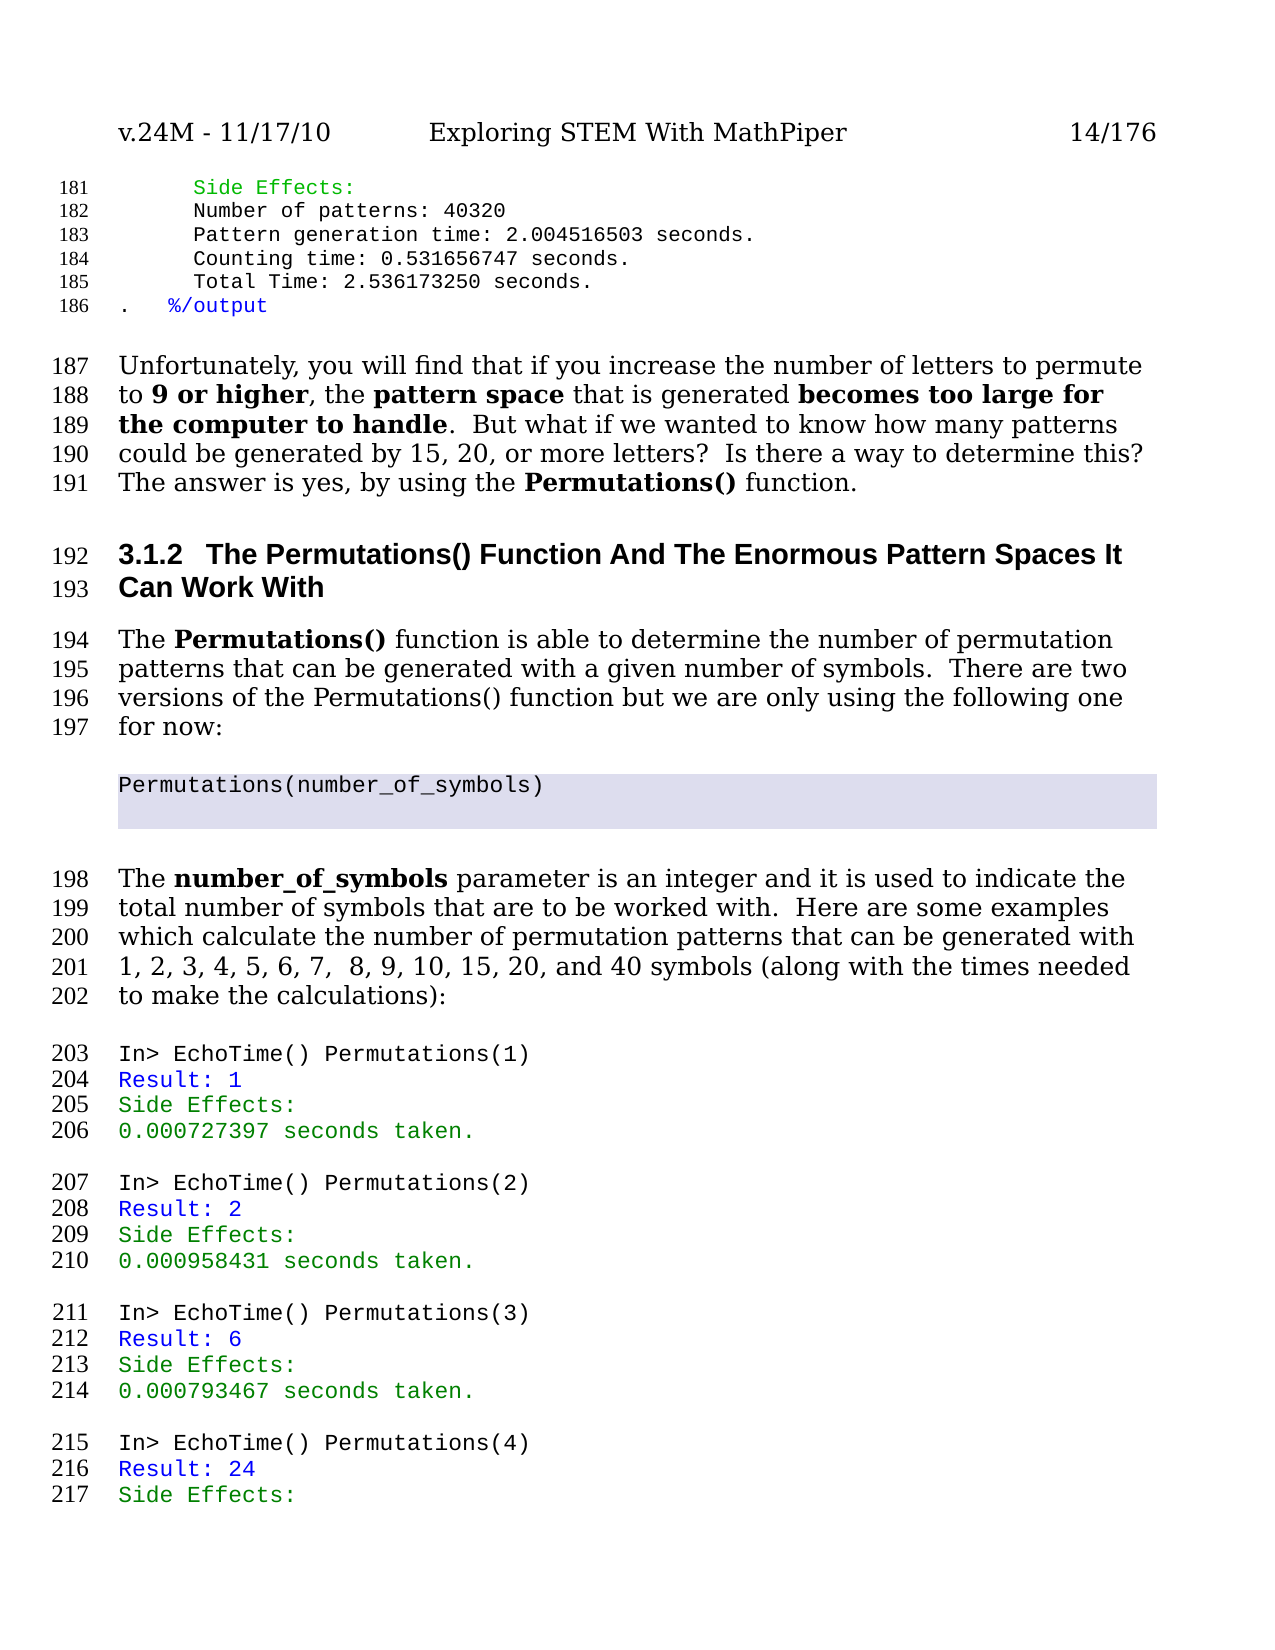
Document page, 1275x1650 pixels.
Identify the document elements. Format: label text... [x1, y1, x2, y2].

text 0.000793467 seconds taken. [118, 1379, 1157, 1405]
text Side Effects: [118, 177, 1157, 200]
table_header Permutations(number_of_symbols) [118, 774, 1157, 829]
text Result: 24 [118, 1457, 1157, 1483]
text Number of patterns: 40320 [118, 200, 1157, 224]
text Total Time: 2.536173250 seconds. [118, 271, 1157, 295]
text Result: 6 [118, 1327, 1157, 1353]
text Result: 2 [118, 1198, 1157, 1223]
text Side Effects: [118, 1483, 1157, 1509]
text In> EchoTime() Permutations(3) [118, 1301, 1157, 1327]
text 0.000727397 seconds taken. [118, 1120, 1157, 1146]
text 0.000958431 seconds taken. [118, 1249, 1157, 1275]
text Unfortunately, you will find that if you increase the number of letters to permute to 9 or higher, the pattern space that is generated becomes too large for the computer to handle. But what if we wanted to know how many patterns could be generated by 15, 20, or more letters? Is there a way to determine this? The answer is yes, by using the Permutations() function. [118, 351, 1157, 498]
text The Permutations() function is able to determine the number of permutation patterns that can be generated with a given number of symbols. There are two versions of the Permutations() function but we are only using the following one for now: [118, 625, 1157, 742]
text Result: 1 [118, 1068, 1157, 1094]
text Pattern generation time: 2.004516503 seconds. [118, 224, 1157, 248]
text Counting time: 0.531656747 seconds. [118, 248, 1157, 271]
text The number_of_symbols parameter is an integer and it is used to indicate the total number of symbols that are to be worked with. Here are some examples which calculate the number of permutation patterns that can be generated with 1, 2, 3, 4, 5, 6, 7, 8, 9, 10, 15, 20, and 40 symbols (along with the times needed to make the calculations): [118, 864, 1157, 1010]
text Side Effects: [118, 1094, 1157, 1120]
text Side Effects: [118, 1353, 1157, 1379]
subtitle The Permutations() Function And The Enormous Pattern Spaces It Can Work With [118, 537, 1157, 604]
text Side Effects: [118, 1223, 1157, 1249]
text In> EchoTime() Permutations(4) [118, 1431, 1157, 1457]
text In> EchoTime() Permutations(2) [118, 1172, 1157, 1198]
text . %/output [118, 295, 1157, 319]
text In> EchoTime() Permutations(1) [118, 1042, 1157, 1068]
